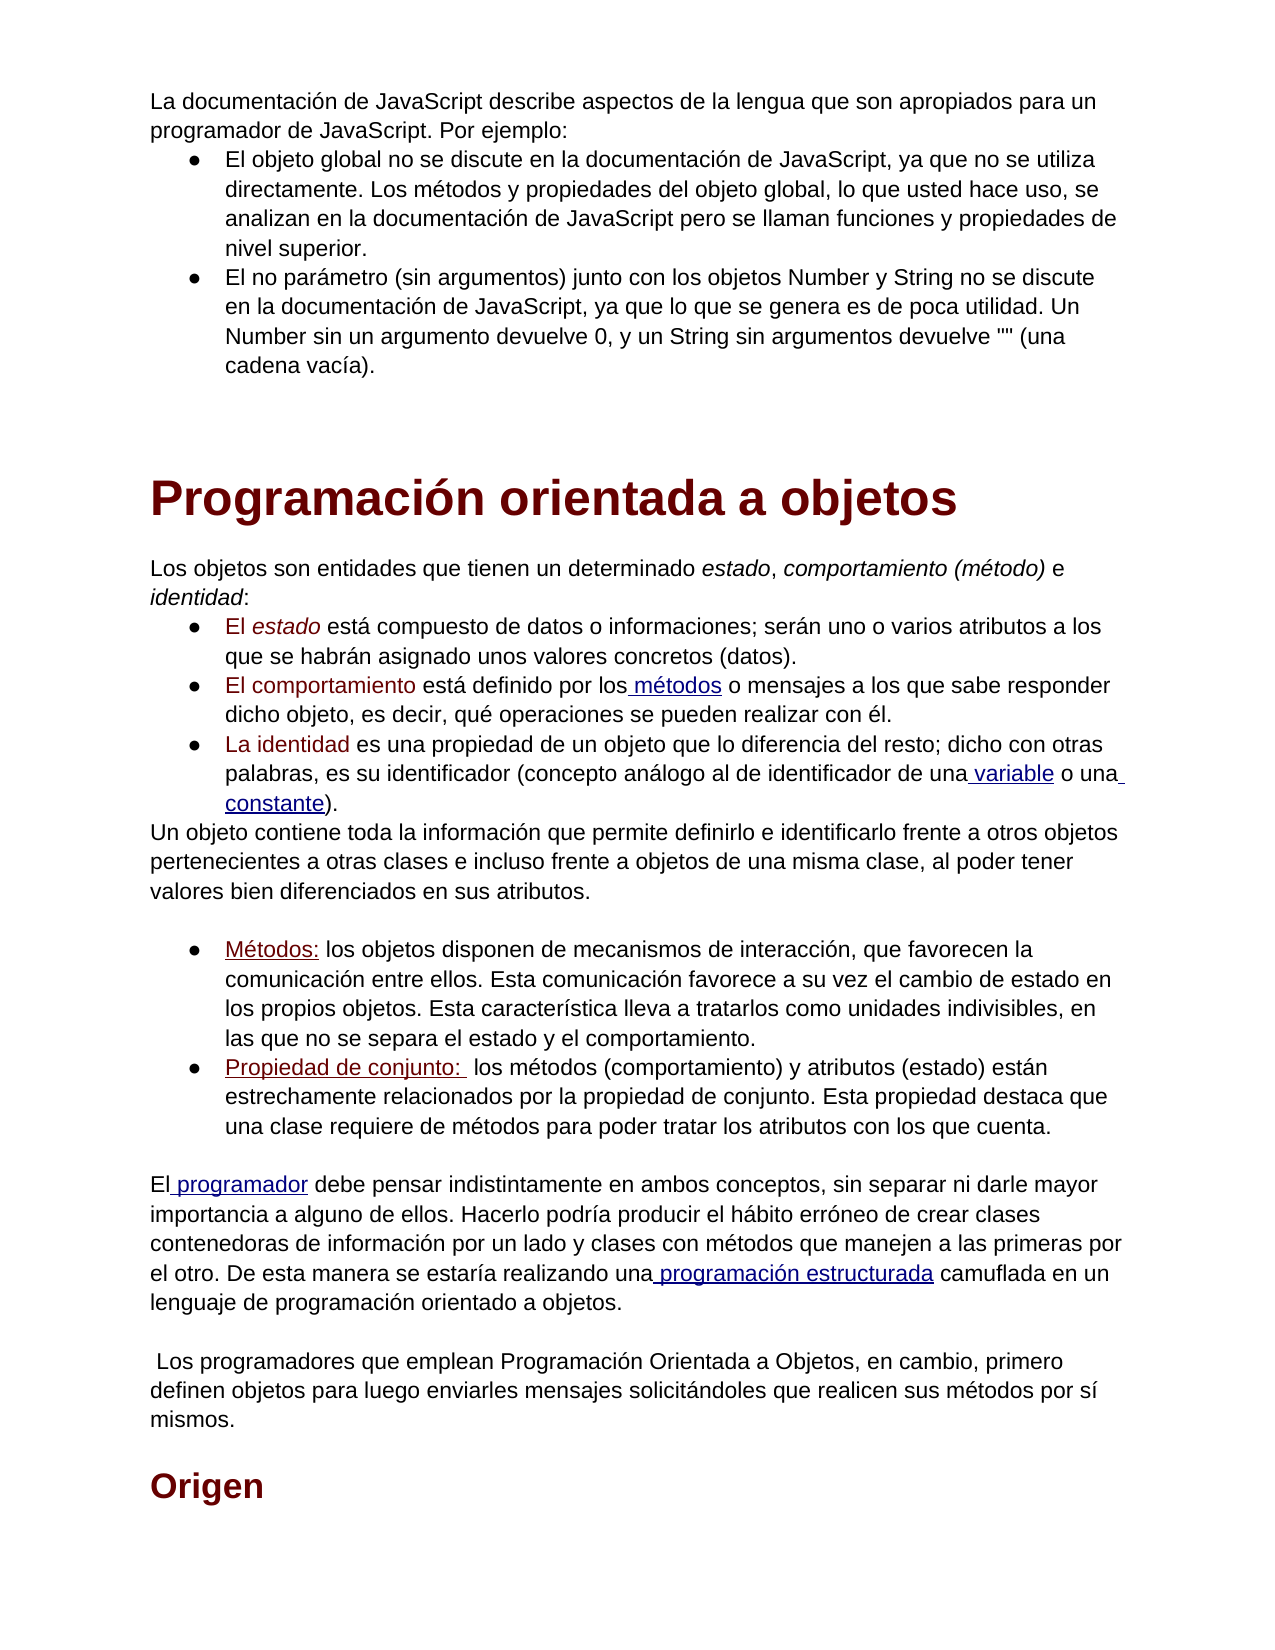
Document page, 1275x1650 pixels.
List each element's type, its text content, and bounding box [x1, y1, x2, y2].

text Origen [150, 1466, 1125, 1506]
list El no parámetro (sin argumentos) junto con los objetos Number y String no se discute en la documentación de JavaScript, ya que lo que se genera es de poca utilidad. Un Number sin un argumento devuelve 0, y un String sin argumentos devuelve "" (una cadena vacía). [187, 265, 1125, 378]
list Propiedad de conjunto: los métodos (comportamiento) y atributos (estado) están estrechamente relacionados por la propiedad de conjunto. Esta propiedad destaca que una clase requiere de métodos para poder tratar los atributos con los que cuenta. [187, 1055, 1125, 1139]
list El objeto global no se discute en la documentación de JavaScript, ya que no se utiliza directamente. Los métodos y propiedades del objeto global, lo que usted hace uso, se analizan en la documentación de JavaScript pero se llaman funciones y propiedades de nivel superior. [187, 147, 1125, 261]
text Los objetos son entidades que tienen un determinado estado, comportamiento (método) e identidad: [150, 555, 1125, 610]
list El estado está compuesto de datos o informaciones; serán uno o varios atributos a los que se habrán asignado unos valores concretos (datos). [187, 614, 1125, 669]
text Los programadores que emplean Programación Orientada a Objetos, en cambio, primero definen objetos para luego enviarles mensajes solicitándoles que realicen sus métodos por sí mismos. [150, 1348, 1125, 1433]
list Métodos: los objetos disponen de mecanismos de interacción, que favorecen la comunicación entre ellos. Esta comunicación favorece a su vez el cambio de estado en los propios objetos. Esta característica lleva a tratarlos como unidades indivisibles, en las que no se separa el estado y el comportamiento. [187, 937, 1125, 1051]
list La identidad es una propiedad de un objeto que lo diferencia del resto; dicho con otras palabras, es su identificador (concepto análogo al de identificador de una variable o una constante). [187, 732, 1125, 816]
subtitle Programación orientada a objetos [150, 470, 1125, 526]
list El comportamiento está definido por los métodos o mensajes a los que sabe responder dicho objeto, es decir, qué operaciones se pueden realizar con él. [187, 673, 1125, 728]
text La documentación de JavaScript describe aspectos de la lengua que son apropiados para un programador de JavaScript. Por ejemplo: [150, 88, 1125, 143]
text Un objeto contiene toda la información que permite definirlo e identificarlo frente a otros objetos pertenecientes a otras clases e incluso frente a objetos de una misma clase, al poder tener valores bien diferenciados en sus atributos. [150, 820, 1125, 904]
text El programador debe pensar indistintamente en ambos conceptos, sin separar ni darle mayor importancia a alguno de ellos. Hacerlo podría producir el hábito erróneo de crear clases contenedoras de información por un lado y clases con métodos que manejen a las primeras por el otro. De esta manera se estaría realizando una programación estructurada camuflada en un lenguaje de programación orientado a objetos. [150, 1172, 1125, 1315]
